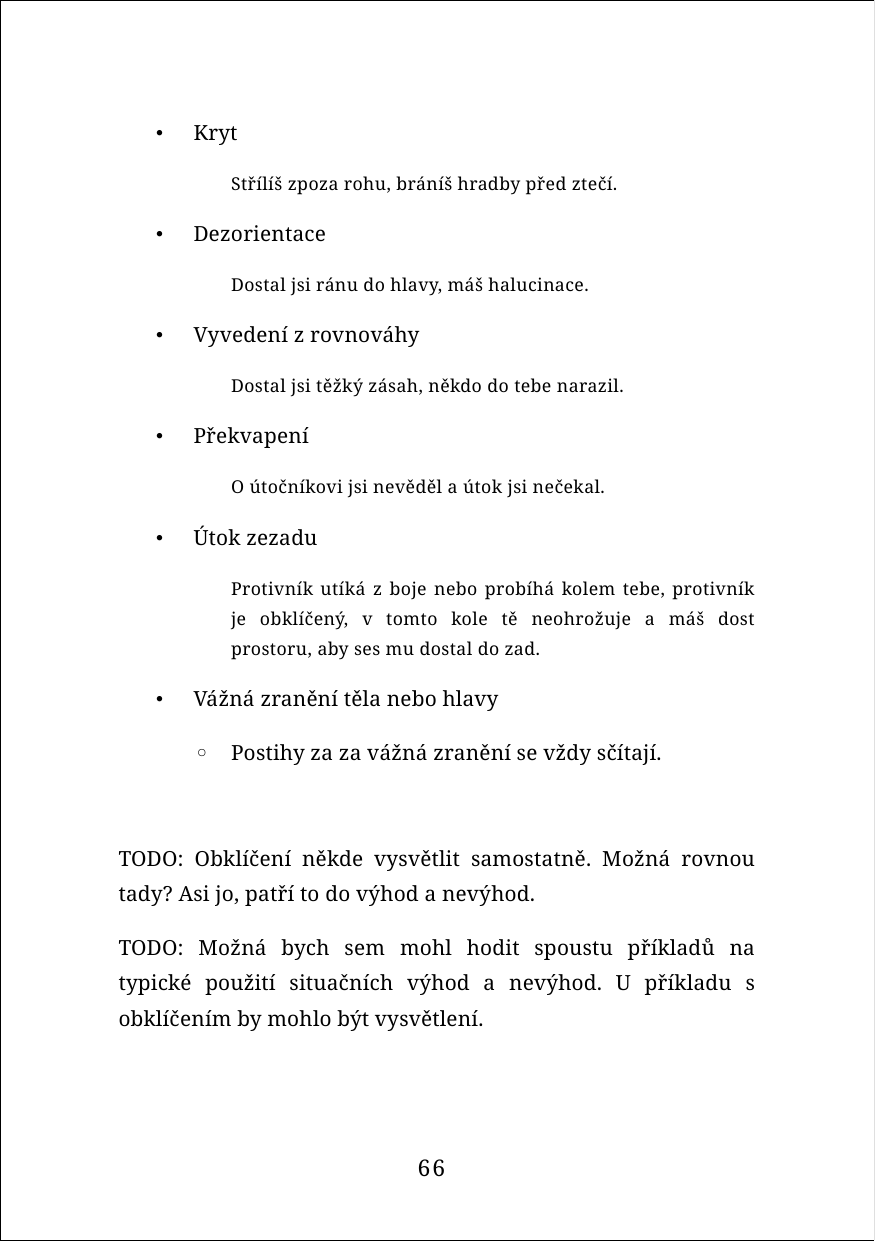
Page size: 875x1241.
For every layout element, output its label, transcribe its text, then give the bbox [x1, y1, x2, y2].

list Střílíš zpoza rohu, bráníš hradby před ztečí. [193, 171, 756, 196]
list Kryt [156, 118, 756, 147]
list Útok zezadu [156, 523, 756, 551]
list Překvapení [156, 422, 756, 450]
list Dezorientace [156, 219, 756, 248]
list O útočníkovi jsi nevěděl a útok jsi nečekal. [193, 475, 756, 499]
text TODO: Obklíčení někde vysvětlit samostatně. Možná rovnou tady? Asi jo, patří to do výhod a nevýhod. [118, 844, 756, 908]
list Dostal jsi ránu do hlavy, máš halucinace. [193, 273, 756, 297]
text TODO: Možná bych sem mohl hodit spoustu příkladů na typické použití situačních výhod a nevýhod. U příkladu s obklíčením by mohlo být vysvětlení. [118, 933, 756, 1032]
list Vážná zranění těla nebo hlavy [156, 684, 756, 713]
list Protivník utíká z boje nebo probíhá kolem tebe, protivník je obklíčený, v tomto kole tě neohrožuje a máš dost prostoru, aby ses mu dostal do zad. [193, 576, 756, 661]
list Postihy za za vážná zranění se vždy sčítají. [193, 738, 756, 766]
list Dostal jsi těžký zásah, někdo do tebe narazil. [193, 374, 756, 398]
list Vyvedení z rovnováhy [156, 321, 756, 349]
